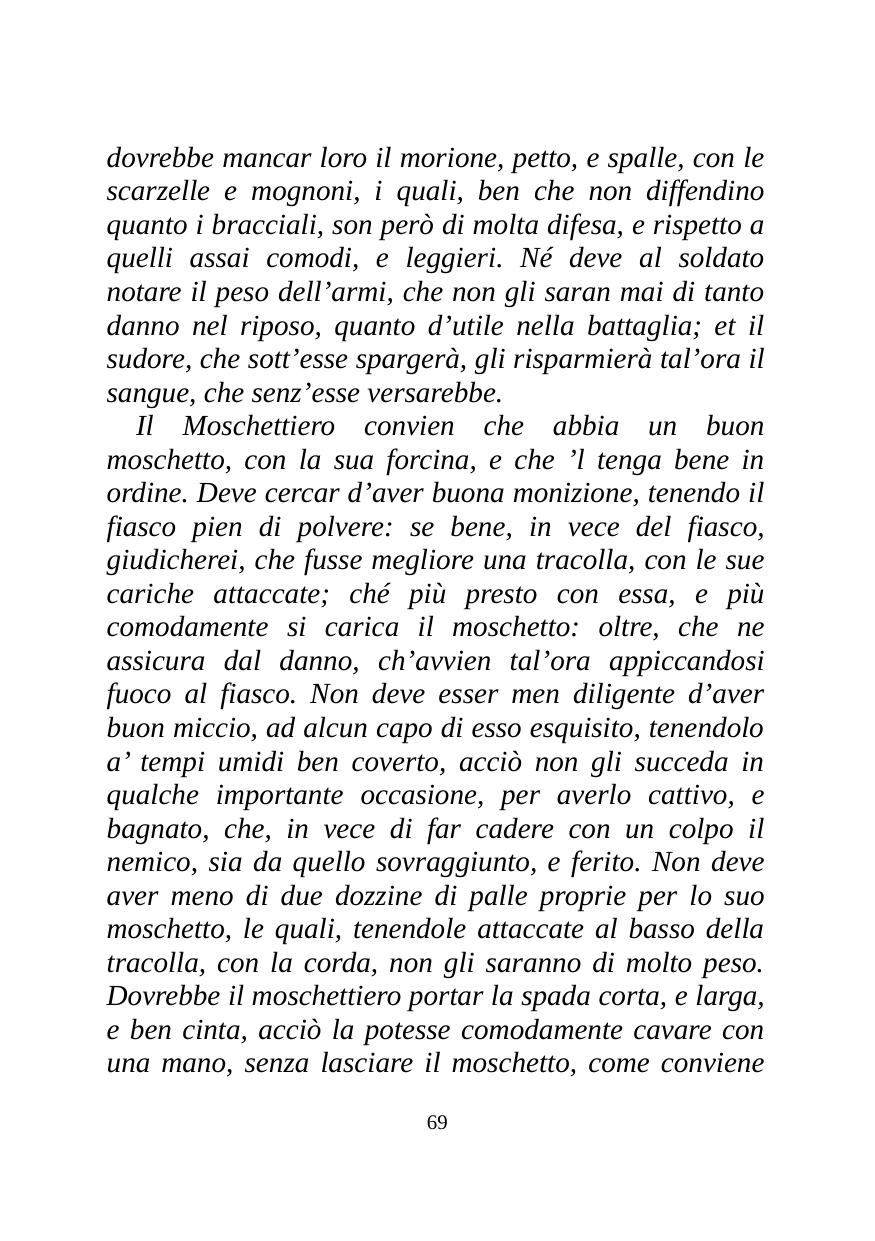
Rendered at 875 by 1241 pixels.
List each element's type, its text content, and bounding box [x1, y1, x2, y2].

text Il Moschettiero convien che abbia un buon moschetto, con la sua forcina, e che ’l tenga bene in ordine. Deve cercar d’aver buona monizione, tenendo il fiasco pien di polvere: se bene, in vece del fiasco, giudicherei, che fusse megliore una tracolla, con le sue cariche attaccate; ché più presto con essa, e più comodamente si carica il moschetto: oltre, che ne assicura dal danno, ch’avvien tal’ora appiccandosi fuoco al fiasco. Non deve esser men diligente d’aver buon miccio, ad alcun capo di esso esquisito, tenendolo a’ tempi umidi ben coverto, acciò non gli succeda in qualche importante occasione, per averlo cattivo, e bagnato, che, in vece di far cadere con un colpo il nemico, sia da quello sovraggiunto, e ferito. Non deve aver meno di due dozzine di palle proprie per lo suo moschetto, le quali, tenendole attaccate al basso della tracolla, con la corda, non gli saranno di molto peso. Dovrebbe il moschettiero portar la spada corta, e larga, e ben cinta, acciò la potesse comodamente cavare con una mano, senza lasciare il moschetto, come conviene [106, 408, 768, 1079]
text dovrebbe mancar loro il morione, petto, e spalle, con le scarzelle e mognoni, i quali, ben che non diffendino quanto i bracciali, son però di molta difesa, e rispetto a quelli assai comodi, e leggieri. Né deve al soldato notare il peso dell’armi, che non gli saran mai di tanto danno nel riposo, quanto d’utile nella battaglia; et il sudore, che sott’esse spargerà, gli risparmierà tal’ora il sangue, che senz’esse versarebbe. [106, 140, 768, 408]
